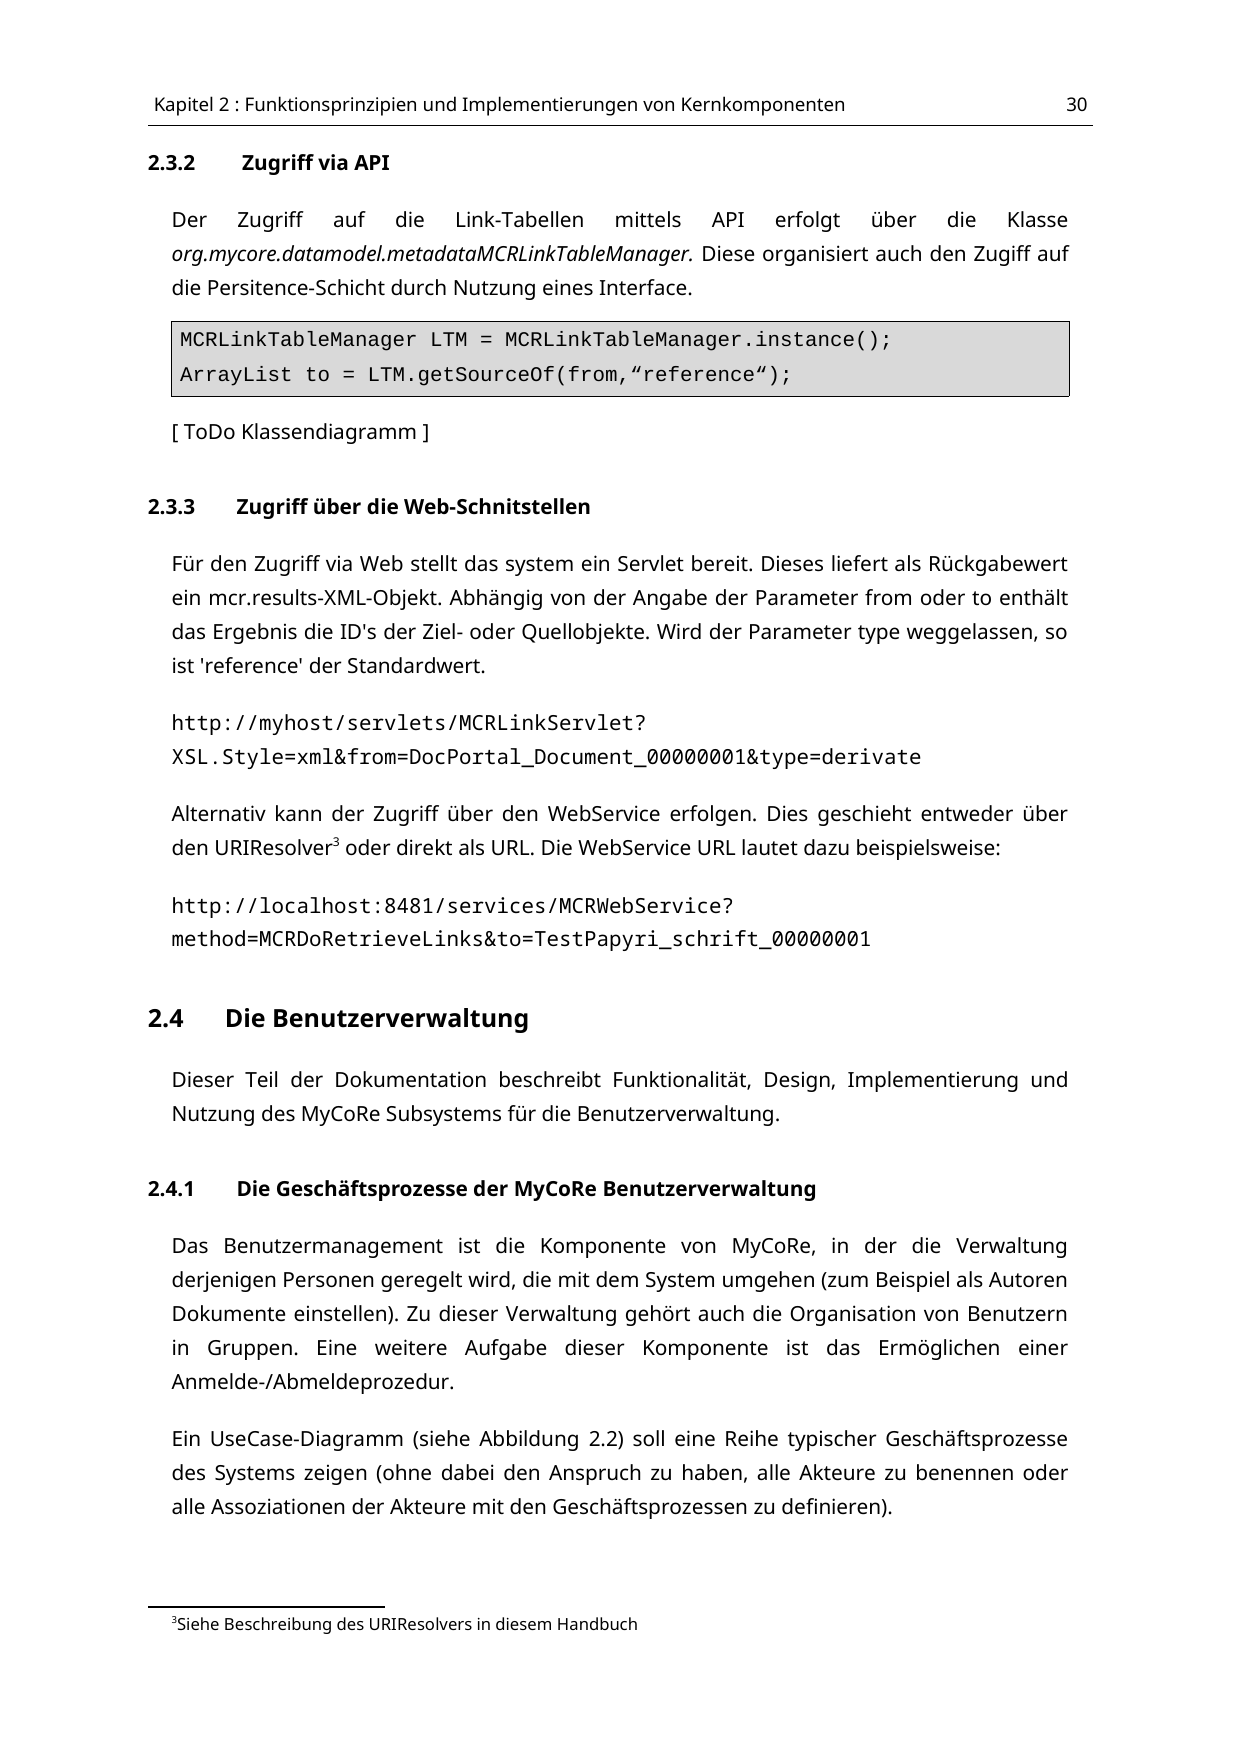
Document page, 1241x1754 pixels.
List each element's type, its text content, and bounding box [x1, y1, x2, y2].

text Ein UseCase-Diagramm (siehe Abbildung 2.2) soll eine Reihe typischer Geschäftsprozesse des Systems zeigen (ohne dabei den Anspruch zu haben, alle Akteure zu benennen oder alle Assoziationen der Akteure mit den Geschäftsprozessen zu definieren). [171, 1424, 1069, 1520]
text Für den Zugriff via Web stellt das system ein Servlet bereit. Dieses liefert als Rückgabewert ein mcr.results-XML-Objekt. Abhängig von der Angabe der Parameter from oder to enthält das Ergebnis die ID's der Ziel- oder Quellobjekte. Wird der Parameter type weggelassen, so ist 'reference' der Standardwert. [171, 549, 1069, 679]
text ArrayList to = LTM.getSourceOf(from,“reference“); [172, 356, 1069, 396]
text Siehe Beschreibung des URIResolvers in diesem Handbuch [171, 1613, 1069, 1636]
text Dieser Teil der Dokumentation beschreibt Funktionalität, Design, Implementierung und Nutzung des MyCoRe Subsystems für die Benutzerverwaltung. [171, 1065, 1069, 1127]
text Der Zugriff auf die Link-Tabellen mittels API erfolgt über die Klasse org.mycore.datamodel.metadataMCRLinkTableManager. Diese organisiert auch den Zugiff auf die Persitence-Schicht durch Nutzung eines Interface. [171, 205, 1069, 301]
text http://localhost:8481/services/MCRWebService?method=MCRDoRetrieveLinks&to=TestPapyri_schrift_00000001 [171, 891, 1069, 953]
subtitle Zugriff via API [148, 148, 1092, 176]
subtitle Die Geschäftsprozesse der MyCoRe Benutzerverwaltung [148, 1174, 1092, 1202]
text Alternativ kann der Zugriff über den WebService erfolgen. Dies geschieht entweder über den URIResolver oder direkt als URL. Die WebService URL lautet dazu beispielsweise: [171, 799, 1069, 862]
text MCRLinkTableManager LTM = MCRLinkTableManager.instance(); [172, 322, 1069, 353]
subtitle Zugriff über die Web-Schnitstellen [148, 492, 1092, 520]
text Das Benutzermanagement ist die Komponente von MyCoRe, in der die Verwaltung derjenigen Personen geregelt wird, die mit dem System umgehen (zum Beispiel als Autoren Dokumente einstellen). Zu dieser Verwaltung gehört auch die Organisation von Benutzern in Gruppen. Eine weitere Aufgabe dieser Komponente ist das Ermöglichen einer Anmelde-/Abmeldeprozedur. [171, 1231, 1069, 1395]
text [ ToDo Klassendiagramm ] [171, 417, 1069, 445]
subtitle Die Benutzerverwaltung [148, 1001, 1092, 1035]
text http://myhost/servlets/MCRLinkServlet?XSL.Style=xml&from=DocPortal_Document_00000001&type=derivate [171, 708, 1069, 770]
